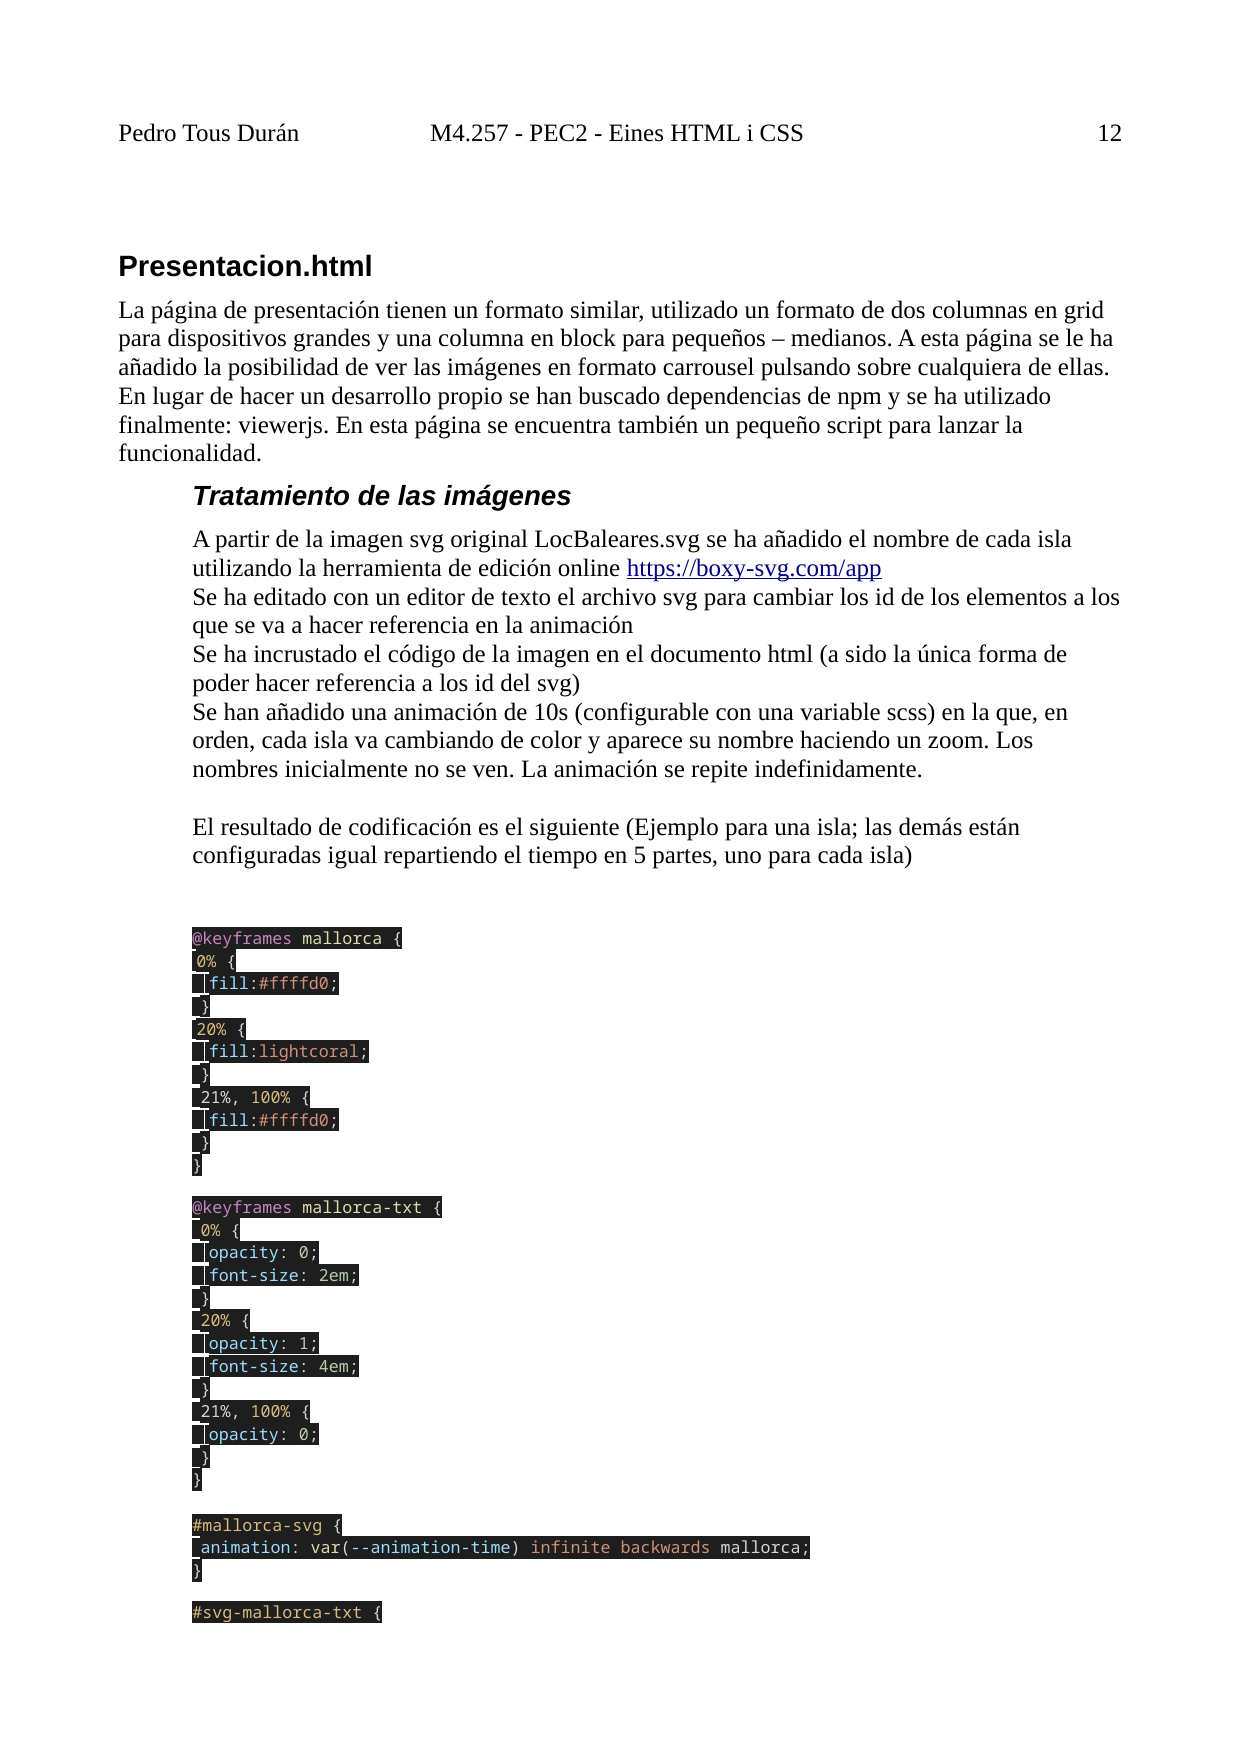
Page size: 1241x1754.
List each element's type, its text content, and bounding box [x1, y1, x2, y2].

text } [192, 1063, 1122, 1086]
text } [192, 1559, 1122, 1582]
text 21%, 100% { [192, 1400, 1122, 1423]
text En lugar de hacer un desarrollo propio se han buscado dependencias de npm y se ha utilizado finalmente: viewerjs. En esta página se encuentra también un pequeño script para lanzar la funcionalidad. [118, 381, 1122, 467]
text A partir de la imagen svg original LocBaleares.svg se ha añadido el nombre de cada isla utilizando la herramienta de edición online https://boxy-svg.com/app [192, 524, 1122, 582]
text } [192, 1154, 1122, 1176]
text font-size: 4em; [192, 1354, 1122, 1377]
text @keyframes mallorca { [192, 927, 1122, 949]
text @keyframes mallorca-txt { [192, 1196, 1122, 1218]
text La página de presentación tienen un formato similar, utilizado un formato de dos columnas en grid para dispositivos grandes y una columna en block para pequeños – medianos. A esta página se le ha añadido la posibilidad de ver las imágenes en formato carrousel pulsando sobre cualquiera de ellas. [118, 295, 1122, 381]
text fill:#ffffd0; [192, 1108, 1122, 1131]
text 20% { [192, 1017, 1122, 1040]
text opacity: 1; [192, 1332, 1122, 1354]
text } [192, 1445, 1122, 1468]
text 21%, 100% { [192, 1086, 1122, 1108]
text } [192, 1377, 1122, 1400]
subtitle Presentacion.html [118, 248, 1122, 282]
text Se ha editado con un editor de texto el archivo svg para cambiar los id de los elementos a los que se va a hacer referencia en la animación [192, 582, 1122, 639]
text } [192, 1131, 1122, 1154]
text } [192, 1468, 1122, 1491]
text #svg-mallorca-txt { [192, 1601, 1122, 1623]
text fill:lightcoral; [192, 1040, 1122, 1063]
text opacity: 0; [192, 1241, 1122, 1264]
text El resultado de codificación es el siguiente (Ejemplo para una isla; las demás están configuradas igual repartiendo el tiempo en 5 partes, uno para cada isla) [192, 812, 1122, 869]
text #mallorca-svg { [192, 1513, 1122, 1536]
text } [192, 1286, 1122, 1309]
text 0% { [192, 949, 1122, 972]
subtitle Tratamiento de las imágenes [192, 480, 1122, 512]
text 20% { [192, 1309, 1122, 1332]
text 0% { [192, 1218, 1122, 1241]
text animation: var(--animation-time) infinite backwards mallorca; [192, 1536, 1122, 1559]
text font-size: 2em; [192, 1264, 1122, 1286]
text opacity: 0; [192, 1423, 1122, 1445]
text Se ha incrustado el código de la imagen en el documento html (a sido la única forma de poder hacer referencia a los id del svg) [192, 639, 1122, 697]
text fill:#ffffd0; [192, 972, 1122, 995]
text Se han añadido una animación de 10s (configurable con una variable scss) en la que, en orden, cada isla va cambiando de color y aparece su nombre haciendo un zoom. Los nombres inicialmente no se ven. La animación se repite indefinidamente. [192, 697, 1122, 783]
text } [192, 995, 1122, 1017]
